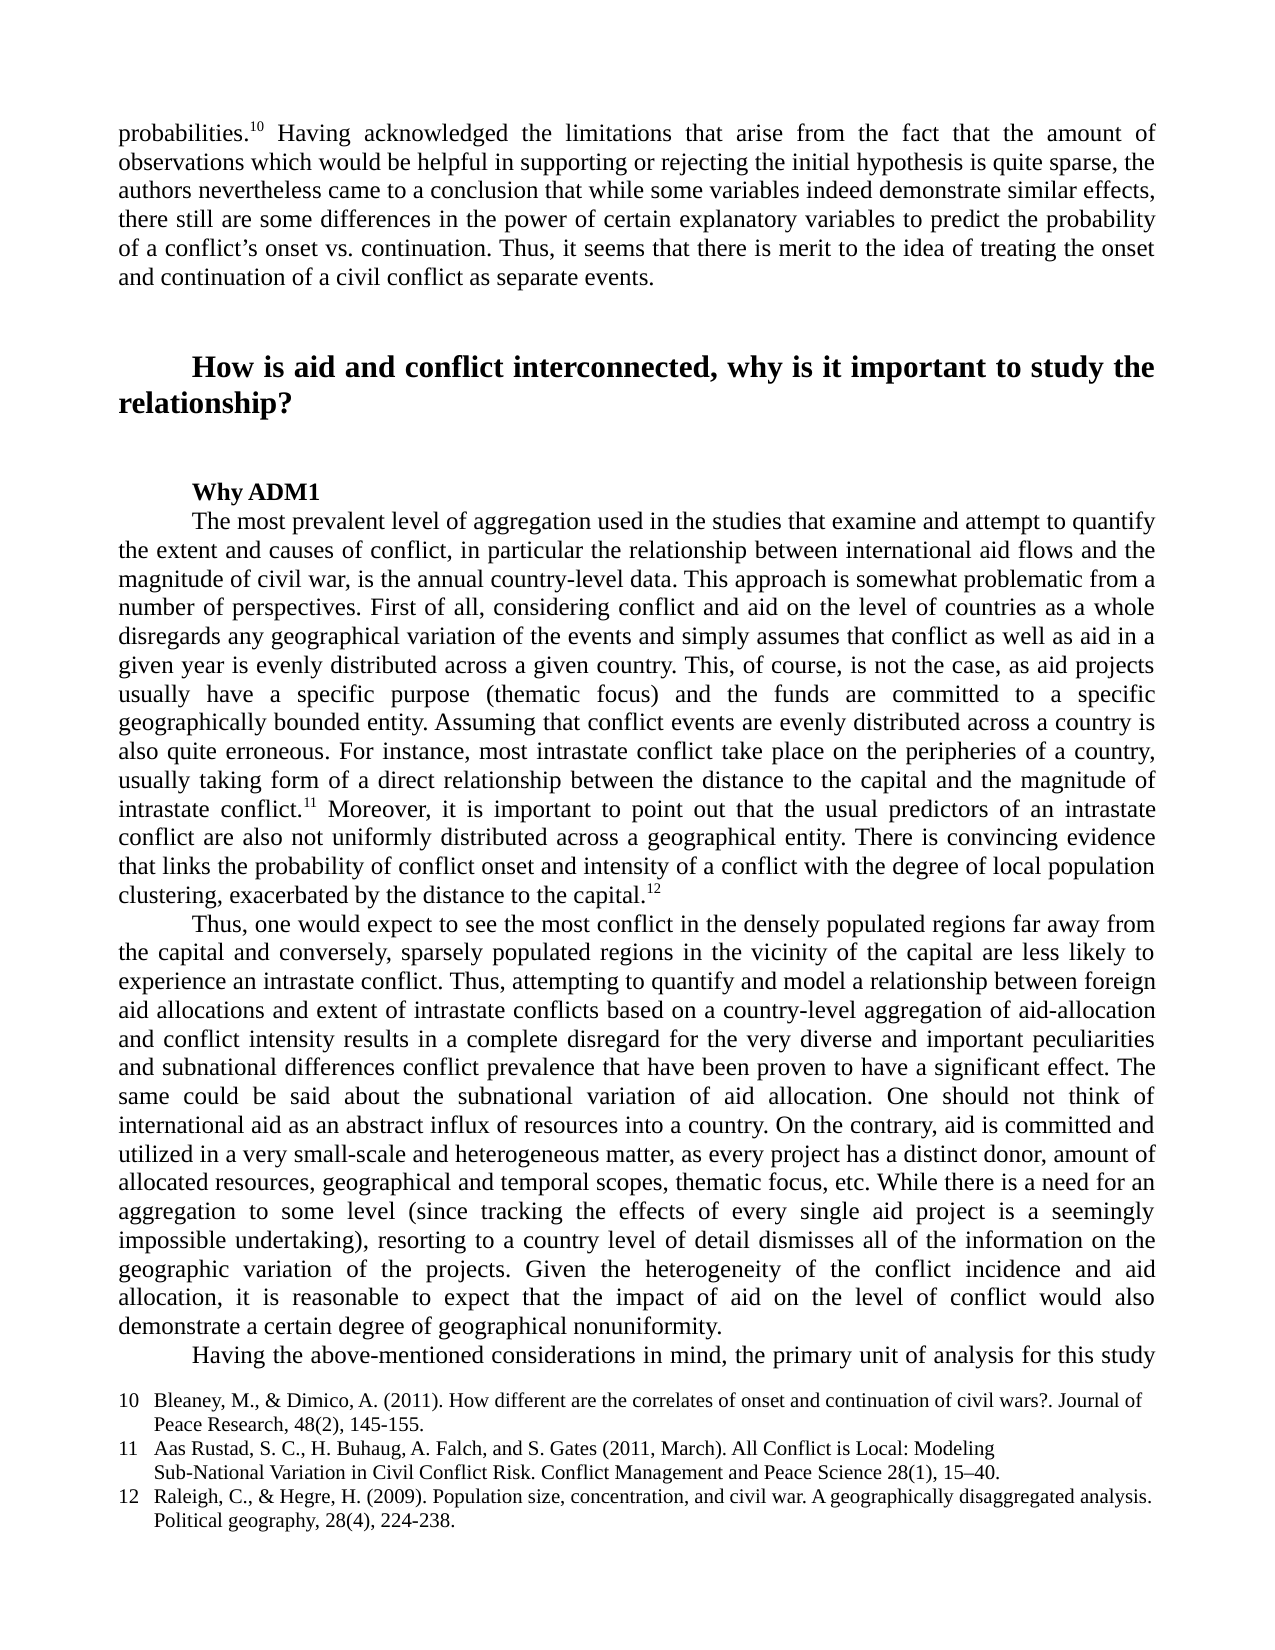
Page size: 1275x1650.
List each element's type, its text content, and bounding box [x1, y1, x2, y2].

text Why ADM1 [118, 477, 1157, 506]
text The most prevalent level of aggregation used in the studies that examine and attempt to quantify the extent and causes of conflict, in particular the relationship between international aid flows and the magnitude of civil war, is the annual country-level data. This approach is somewhat problematic from a number of perspectives. First of all, considering conflict and aid on the level of countries as a whole disregards any geographical variation of the events and simply assumes that conflict as well as aid in a given year is evenly distributed across a given country. This, of course, is not the case, as aid projects usually have a specific purpose (thematic focus) and the funds are committed to a specific geographically bounded entity. Assuming that conflict events are evenly distributed across a country is also quite erroneous. For instance, most intrastate conflict take place on the peripheries of a country, usually taking form of a direct relationship between the distance to the capital and the magnitude of intrastate conflict. Moreover, it is important to point out that the usual predictors of an intrastate conflict are also not uniformly distributed across a geographical entity. There is convincing evidence that links the probability of conflict onset and intensity of a conflict with the degree of local population clustering, exacerbated by the distance to the capital. [118, 506, 1157, 909]
text Having the above-mentioned considerations in mind, the primary unit of analysis for this study [118, 1340, 1157, 1369]
text How is aid and conflict interconnected, why is it important to study the relationship? [118, 348, 1157, 420]
text Aas Rustad, S. C., H. Buhaug, A. Falch, and S. Gates (2011, March). All Conflict is Local: Modeling Sub-National Variation in Civil Conflict Risk. Conflict Management and Peace Science 28(1), 15–40. [118, 1436, 1157, 1484]
text Bleaney, M., & Dimico, A. (2011). How different are the correlates of onset and continuation of civil wars?. Journal of Peace Research, 48(2), 145-155. [118, 1387, 1157, 1436]
text probabilities. Having acknowledged the limitations that arise from the fact that the amount of observations which would be helpful in supporting or rejecting the initial hypothesis is quite sparse, the authors nevertheless came to a conclusion that while some variables indeed demonstrate similar effects, there still are some differences in the power of certain explanatory variables to predict the probability of a conflict’s onset vs. continuation. Thus, it seems that there is merit to the idea of treating the onset and continuation of a civil conflict as separate events. [118, 118, 1157, 291]
text Raleigh, C., & Hegre, H. (2009). Population size, concentration, and civil war. A geographically disaggregated analysis. Political geography, 28(4), 224-238. [118, 1484, 1157, 1532]
text Thus, one would expect to see the most conflict in the densely populated regions far away from the capital and conversely, sparsely populated regions in the vicinity of the capital are less likely to experience an intrastate conflict. Thus, attempting to quantify and model a relationship between foreign aid allocations and extent of intrastate conflicts based on a country-level aggregation of aid-allocation and conflict intensity results in a complete disregard for the very diverse and important peculiarities and subnational differences conflict prevalence that have been proven to have a significant effect. The same could be said about the subnational variation of aid allocation. One should not think of international aid as an abstract influx of resources into a country. On the contrary, aid is committed and utilized in a very small-scale and heterogeneous matter, as every project has a distinct donor, amount of allocated resources, geographical and temporal scopes, thematic focus, etc. While there is a need for an aggregation to some level (since tracking the effects of every single aid project is a seemingly impossible undertaking), resorting to a country level of detail dismisses all of the information on the geographic variation of the projects. Given the heterogeneity of the conflict incidence and aid allocation, it is reasonable to expect that the impact of aid on the level of conflict would also demonstrate a certain degree of geographical nonuniformity. [118, 909, 1157, 1340]
